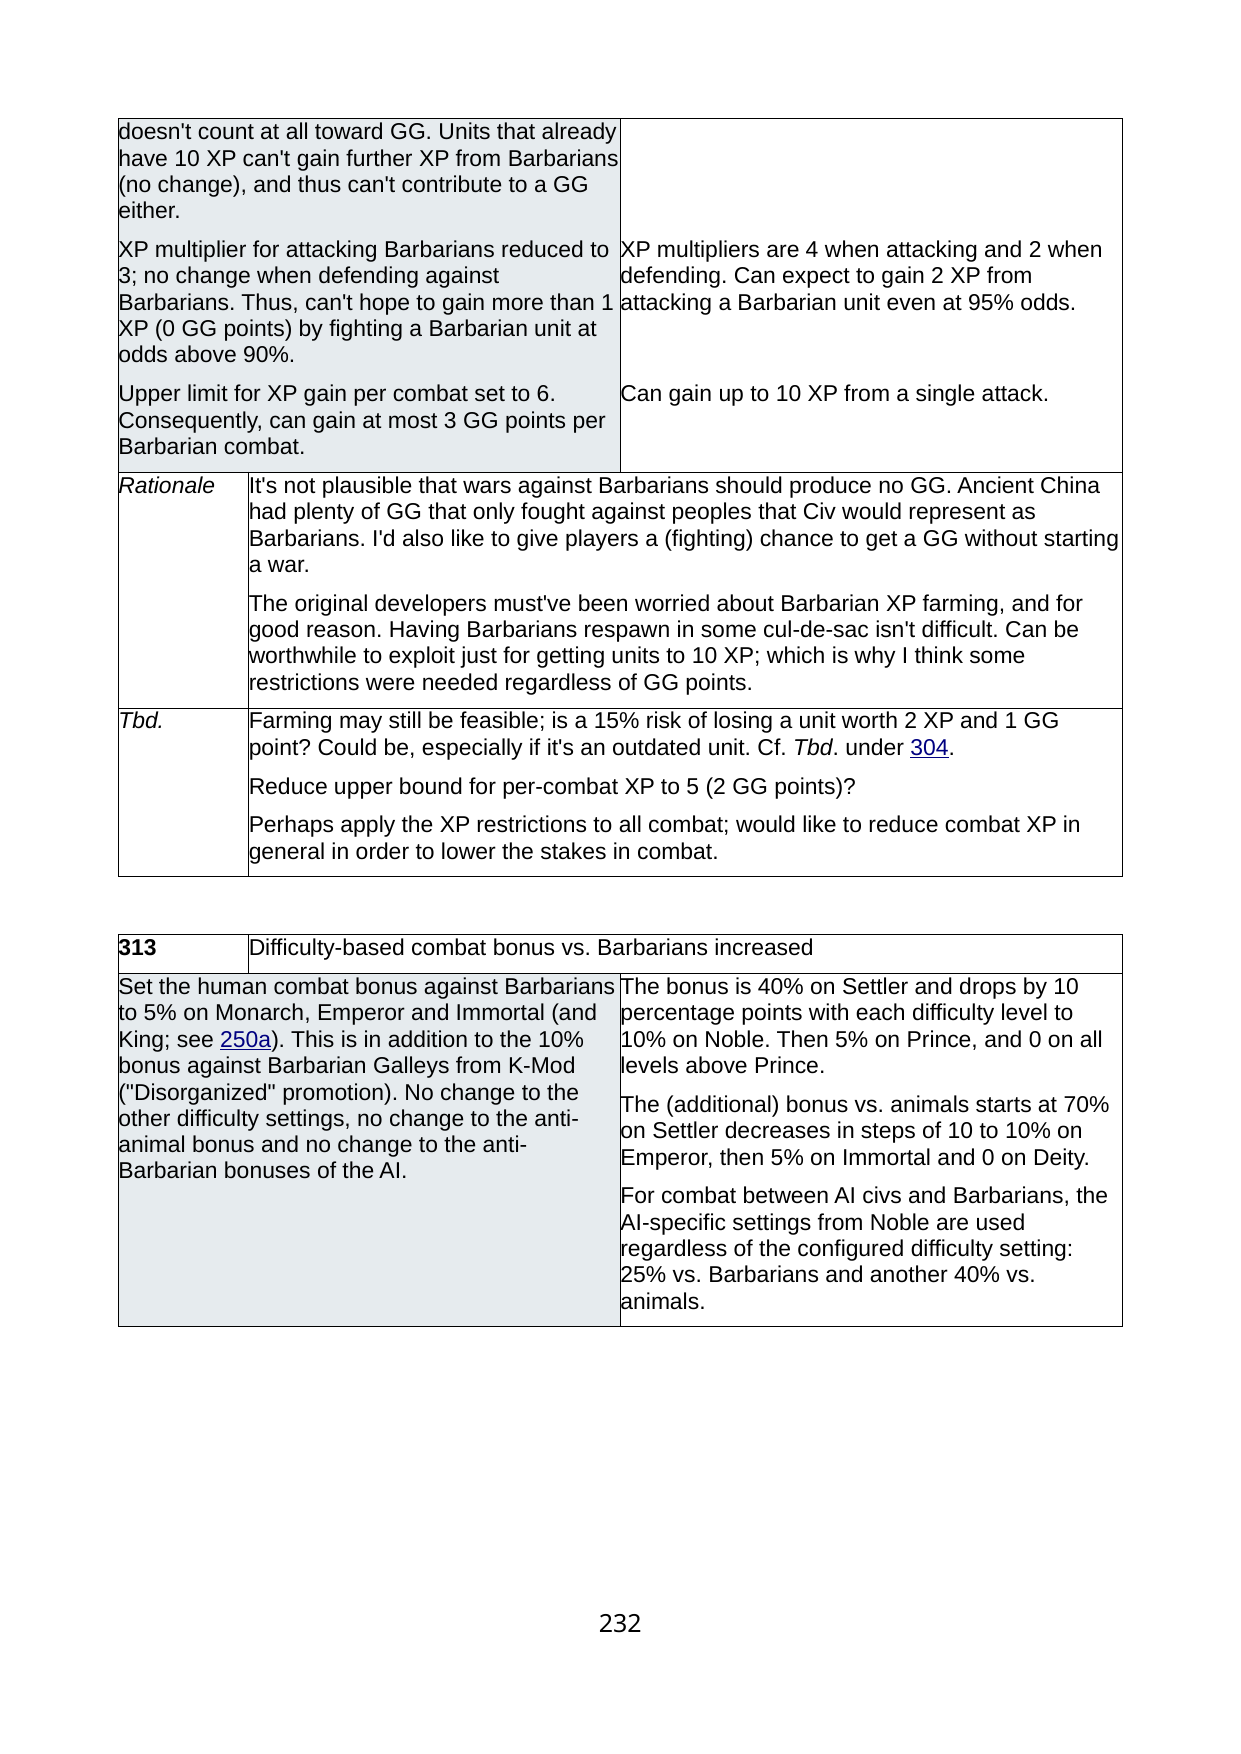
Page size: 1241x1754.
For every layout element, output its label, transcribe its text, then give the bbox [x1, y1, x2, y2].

table_header 313 [119, 935, 248, 973]
table_cell Set the human combat bonus against Barbarians to 5% on Monarch, Emperor and Immortal (and King; see 250a). This is in addition to the 10% bonus against Barbarian Galleys from K-Mod ("Disorganized" promotion). No change to the other difficulty settings, no change to the anti-animal bonus and no change to the anti-Barbarian bonuses of the AI. [119, 974, 620, 1326]
table_cell The bonus is 40% on Settler and drops by 10 percentage points with each difficulty level to 10% on Noble. Then 5% on Prince, and 0 on all levels above Prince. The (additional) bonus vs. animals starts at 70% on Settler decreases in steps of 10 to 10% on Emperor, then 5% on Immortal and 0 on Deity. For combat between AI civs and Barbarians, the AI-specific settings from Noble are used regardless of the configured difficulty setting: 25% vs. Barbarians and another 40% vs. animals. [621, 974, 1122, 1326]
table_cell Tbd. [119, 709, 248, 876]
table_cell Farming may still be feasible; is a 15% risk of losing a unit worth 2 XP and 1 GG point? Could be, especially if it's an outdated unit. Cf. Tbd. under 304. Reduce upper bound for per-combat XP to 5 (2 GG points)? Perhaps apply the XP restrictions to all combat; would like to reduce combat XP in general in order to lower the stakes in combat. [249, 709, 1122, 876]
table_cell It's not plausible that wars against Barbarians should produce no GG. Ancient China had plenty of GG that only fought against peoples that Civ would represent as Barbarians. I'd also like to give players a (fighting) chance to get a GG without starting a war. The original developers must've been worried about Barbarian XP farming, and for good reason. Having Barbarians respawn in some cul-de-sac isn't difficult. Can be worthwhile to exploit just for getting units to 10 XP; which is why I think some restrictions were needed regardless of GG points. [249, 473, 1122, 707]
table_cell XP multipliers are 4 when attacking and 2 when defending. Can expect to gain 2 XP from attacking a Barbarian unit even at 95% odds. Can gain up to 10 XP from a single attack. [621, 119, 1122, 472]
table_header Difficulty-based combat bonus vs. Barbarians increased [249, 935, 1122, 973]
table_cell Rationale [119, 473, 248, 707]
table_cell doesn't count at all toward GG. Units that already have 10 XP can't gain further XP from Barbarians (no change), and thus can't contribute to a GG either. XP multiplier for attacking Barbarians reduced to 3; no change when defending against Barbarians. Thus, can't hope to gain more than 1 XP (0 GG points) by fighting a Barbarian unit at odds above 90%. Upper limit for XP gain per combat set to 6. Consequently, can gain at most 3 GG points per Barbarian combat. [119, 119, 620, 472]
